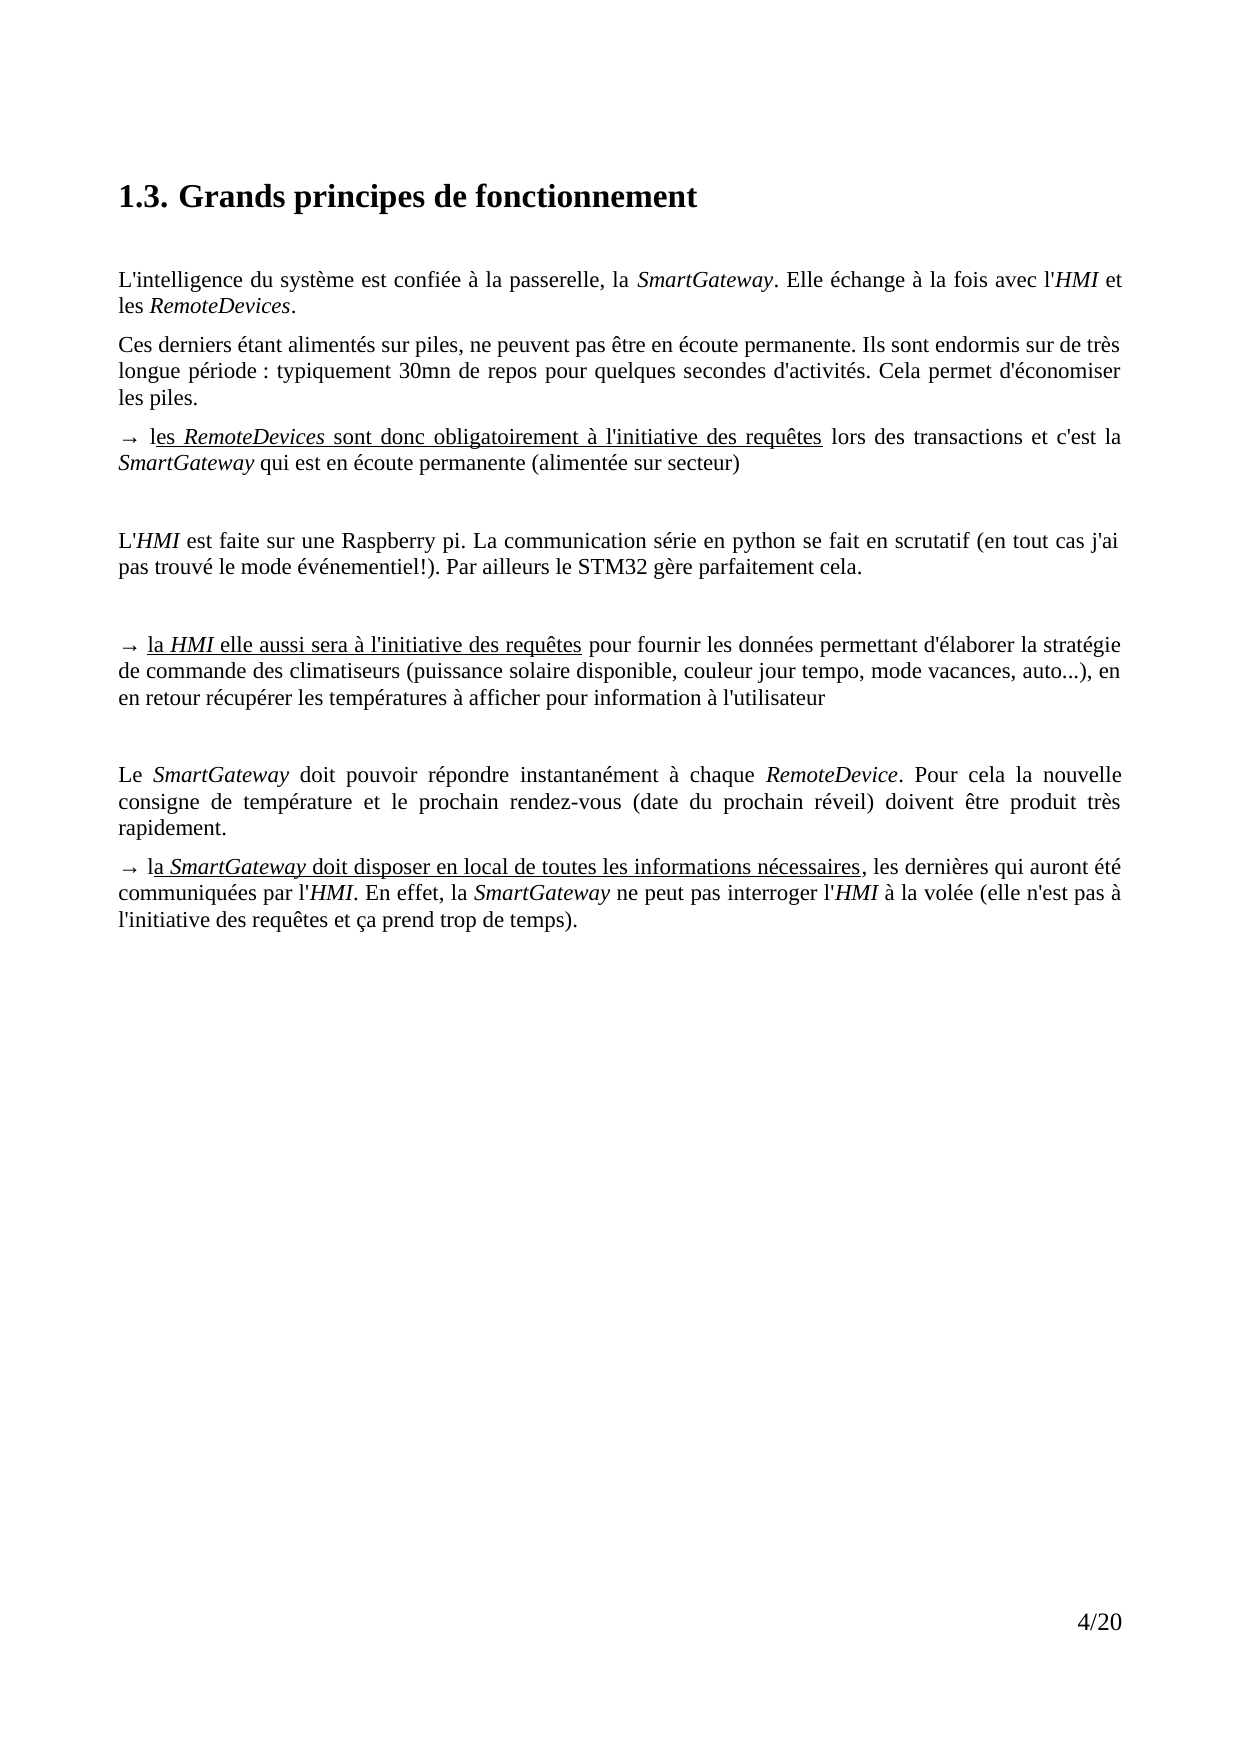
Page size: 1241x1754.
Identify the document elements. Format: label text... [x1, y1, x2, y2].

text L'intelligence du système est confiée à la passerelle, la SmartGateway. Elle échange à la fois avec l'HMI et les RemoteDevices. [118, 266, 1122, 319]
text Le SmartGateway doit pouvoir répondre instantanément à chaque RemoteDevice. Pour cela la nouvelle consigne de température et le prochain rendez-vous (date du prochain réveil) doivent être produit très rapidement. [118, 761, 1122, 840]
text → la SmartGateway doit disposer en local de toutes les informations nécessaires, les dernières qui auront été communiquées par l'HMI. En effet, la SmartGateway ne peut pas interroger l'HMI à la volée (elle n'est pas à l'initiative des requêtes et ça prend trop de temps). [118, 853, 1122, 932]
text L'HMI est faite sur une Raspberry pi. La communication série en python se fait en scrutatif (en tout cas j'ai pas trouvé le mode événementiel!). Par ailleurs le STM32 gère parfaitement cela. [118, 527, 1122, 579]
text → les RemoteDevices sont donc obligatoirement à l'initiative des requêtes lors des transactions et c'est la SmartGateway qui est en écoute permanente (alimentée sur secteur) [118, 423, 1122, 476]
subtitle Grands principes de fonctionnement [118, 176, 1122, 215]
text Ces derniers étant alimentés sur piles, ne peuvent pas être en écoute permanente. Ils sont endormis sur de très longue période : typiquement 30mn de repos pour quelques secondes d'activités. Cela permet d'économiser les piles. [118, 331, 1122, 410]
text → la HMI elle aussi sera à l'initiative des requêtes pour fournir les données permettant d'élaborer la stratégie de commande des climatiseurs (puissance solaire disponible, couleur jour tempo, mode vacances, auto...), en en retour récupérer les températures à afficher pour information à l'utilisateur [118, 631, 1122, 710]
